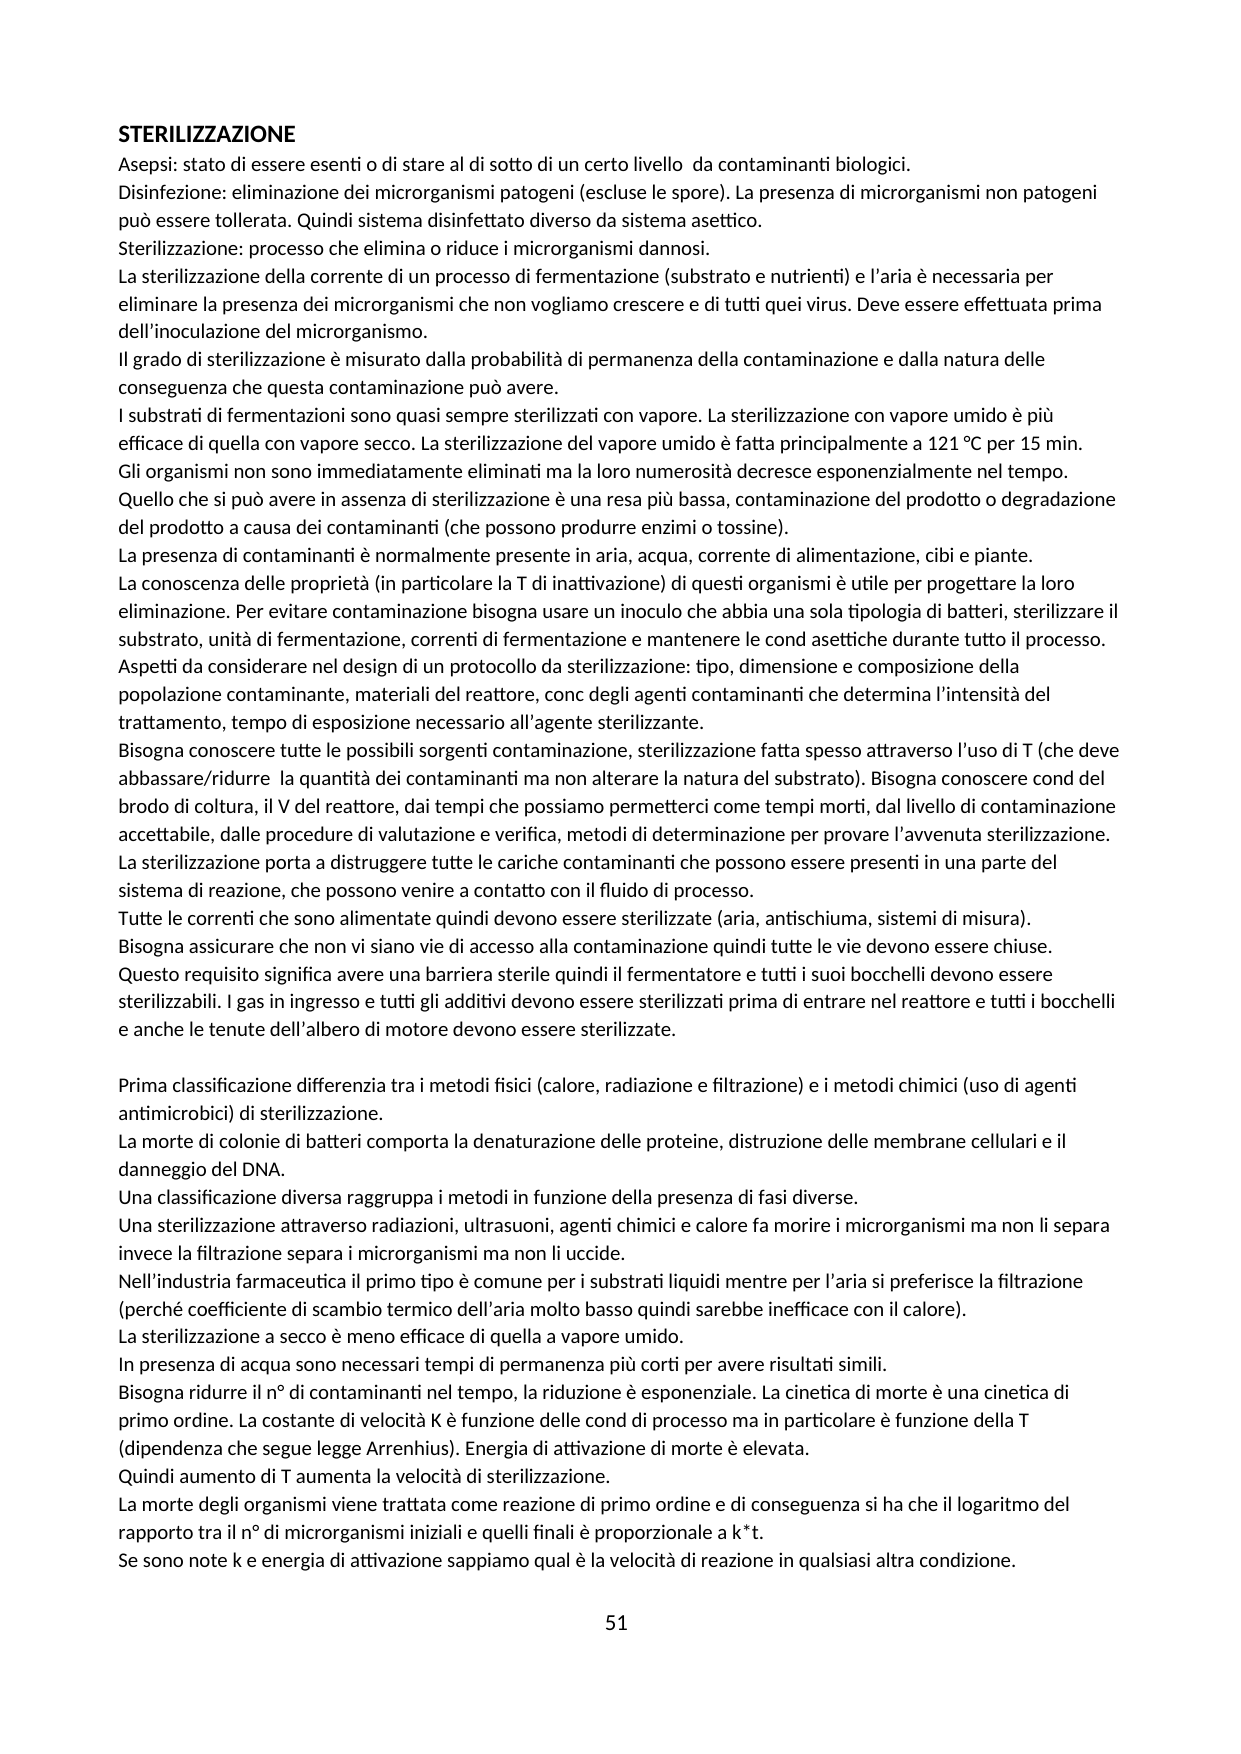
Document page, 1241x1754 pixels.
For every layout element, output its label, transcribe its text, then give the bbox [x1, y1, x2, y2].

text STERILIZZAZIONE Asepsi: stato di essere esenti o di stare al di sotto di un certo livello da contaminanti biologici. Disinfezione: eliminazione dei microrganismi patogeni (escluse le spore). La presenza di microrganismi non patogeni può essere tollerata. Quindi sistema disinfettato diverso da sistema asettico. Sterilizzazione: processo che elimina o riduce i microrganismi dannosi. La sterilizzazione della corrente di un processo di fermentazione (substrato e nutrienti) e l’aria è necessaria per eliminare la presenza dei microrganismi che non vogliamo crescere e di tutti quei virus. Deve essere effettuata prima dell’inoculazione del microrganismo. Il grado di sterilizzazione è misurato dalla probabilità di permanenza della contaminazione e dalla natura delle conseguenza che questa contaminazione può avere. I substrati di fermentazioni sono quasi sempre sterilizzati con vapore. La sterilizzazione con vapore umido è più efficace di quella con vapore secco. La sterilizzazione del vapore umido è fatta principalmente a 121 °C per 15 min. Gli organismi non sono immediatamente eliminati ma la loro numerosità decresce esponenzialmente nel tempo. Quello che si può avere in assenza di sterilizzazione è una resa più bassa, contaminazione del prodotto o degradazione del prodotto a causa dei contaminanti (che possono produrre enzimi o tossine). La presenza di contaminanti è normalmente presente in aria, acqua, corrente di alimentazione, cibi e piante. La conoscenza delle proprietà (in particolare la T di inattivazione) di questi organismi è utile per progettare la loro eliminazione. Per evitare contaminazione bisogna usare un inoculo che abbia una sola tipologia di batteri, sterilizzare il substrato, unità di fermentazione, correnti di fermentazione e mantenere le cond asettiche durante tutto il processo. Aspetti da considerare nel design di un protocollo da sterilizzazione: tipo, dimensione e composizione della popolazione contaminante, materiali del reattore, conc degli agenti contaminanti che determina l’intensità del trattamento, tempo di esposizione necessario all’agente sterilizzante. Bisogna conoscere tutte le possibili sorgenti contaminazione, sterilizzazione fatta spesso attraverso l’uso di T (che deve abbassare/ridurre la quantità dei contaminanti ma non alterare la natura del substrato). Bisogna conoscere cond del brodo di coltura, il V del reattore, dai tempi che possiamo permetterci come tempi morti, dal livello di contaminazione accettabile, dalle procedure di valutazione e verifica, metodi di determinazione per provare l’avvenuta sterilizzazione. La sterilizzazione porta a distruggere tutte le cariche contaminanti che possono essere presenti in una parte del sistema di reazione, che possono venire a contatto con il fluido di processo. Tutte le correnti che sono alimentate quindi devono essere sterilizzate (aria, antischiuma, sistemi di misura). Bisogna assicurare che non vi siano vie di accesso alla contaminazione quindi tutte le vie devono essere chiuse. Questo requisito significa avere una barriera sterile quindi il fermentatore e tutti i suoi bocchelli devono essere sterilizzabili. I gas in ingresso e tutti gli additivi devono essere sterilizzati prima di entrare nel reattore e tutti i bocchelli e anche le tenute dell’albero di motore devono essere sterilizzate. Prima classificazione differenzia tra i metodi fisici (calore, radiazione e filtrazione) e i metodi chimici (uso di agenti antimicrobici) di sterilizzazione. La morte di colonie di batteri comporta la denaturazione delle proteine, distruzione delle membrane cellulari e il danneggio del DNA. Una classificazione diversa raggruppa i metodi in funzione della presenza di fasi diverse. Una sterilizzazione attraverso radiazioni, ultrasuoni, agenti chimici e calore fa morire i microrganismi ma non li separa invece la filtrazione separa i microrganismi ma non li uccide. Nell’industria farmaceutica il primo tipo è comune per i substrati liquidi mentre per l’aria si preferisce la filtrazione (perché coefficiente di scambio termico dell’aria molto basso quindi sarebbe inefficace con il calore). La sterilizzazione a secco è meno efficace di quella a vapore umido. In presenza di acqua sono necessari tempi di permanenza più corti per avere risultati simili. Bisogna ridurre il n° di contaminanti nel tempo, la riduzione è esponenziale. La cinetica di morte è una cinetica di primo ordine. La costante di velocità K è funzione delle cond di processo ma in particolare è funzione della T (dipendenza che segue legge Arrenhius). Energia di attivazione di morte è elevata. Quindi aumento di T aumenta la velocità di sterilizzazione. La morte degli organismi viene trattata come reazione di primo ordine e di conseguenza si ha che il logaritmo del rapporto tra il n° di microrganismi iniziali e quelli finali è proporzionale a k*t. Se sono note k e energia di attivazione sappiamo qual è la velocità di reazione in qualsiasi altra condizione. [118, 118, 1124, 1572]
